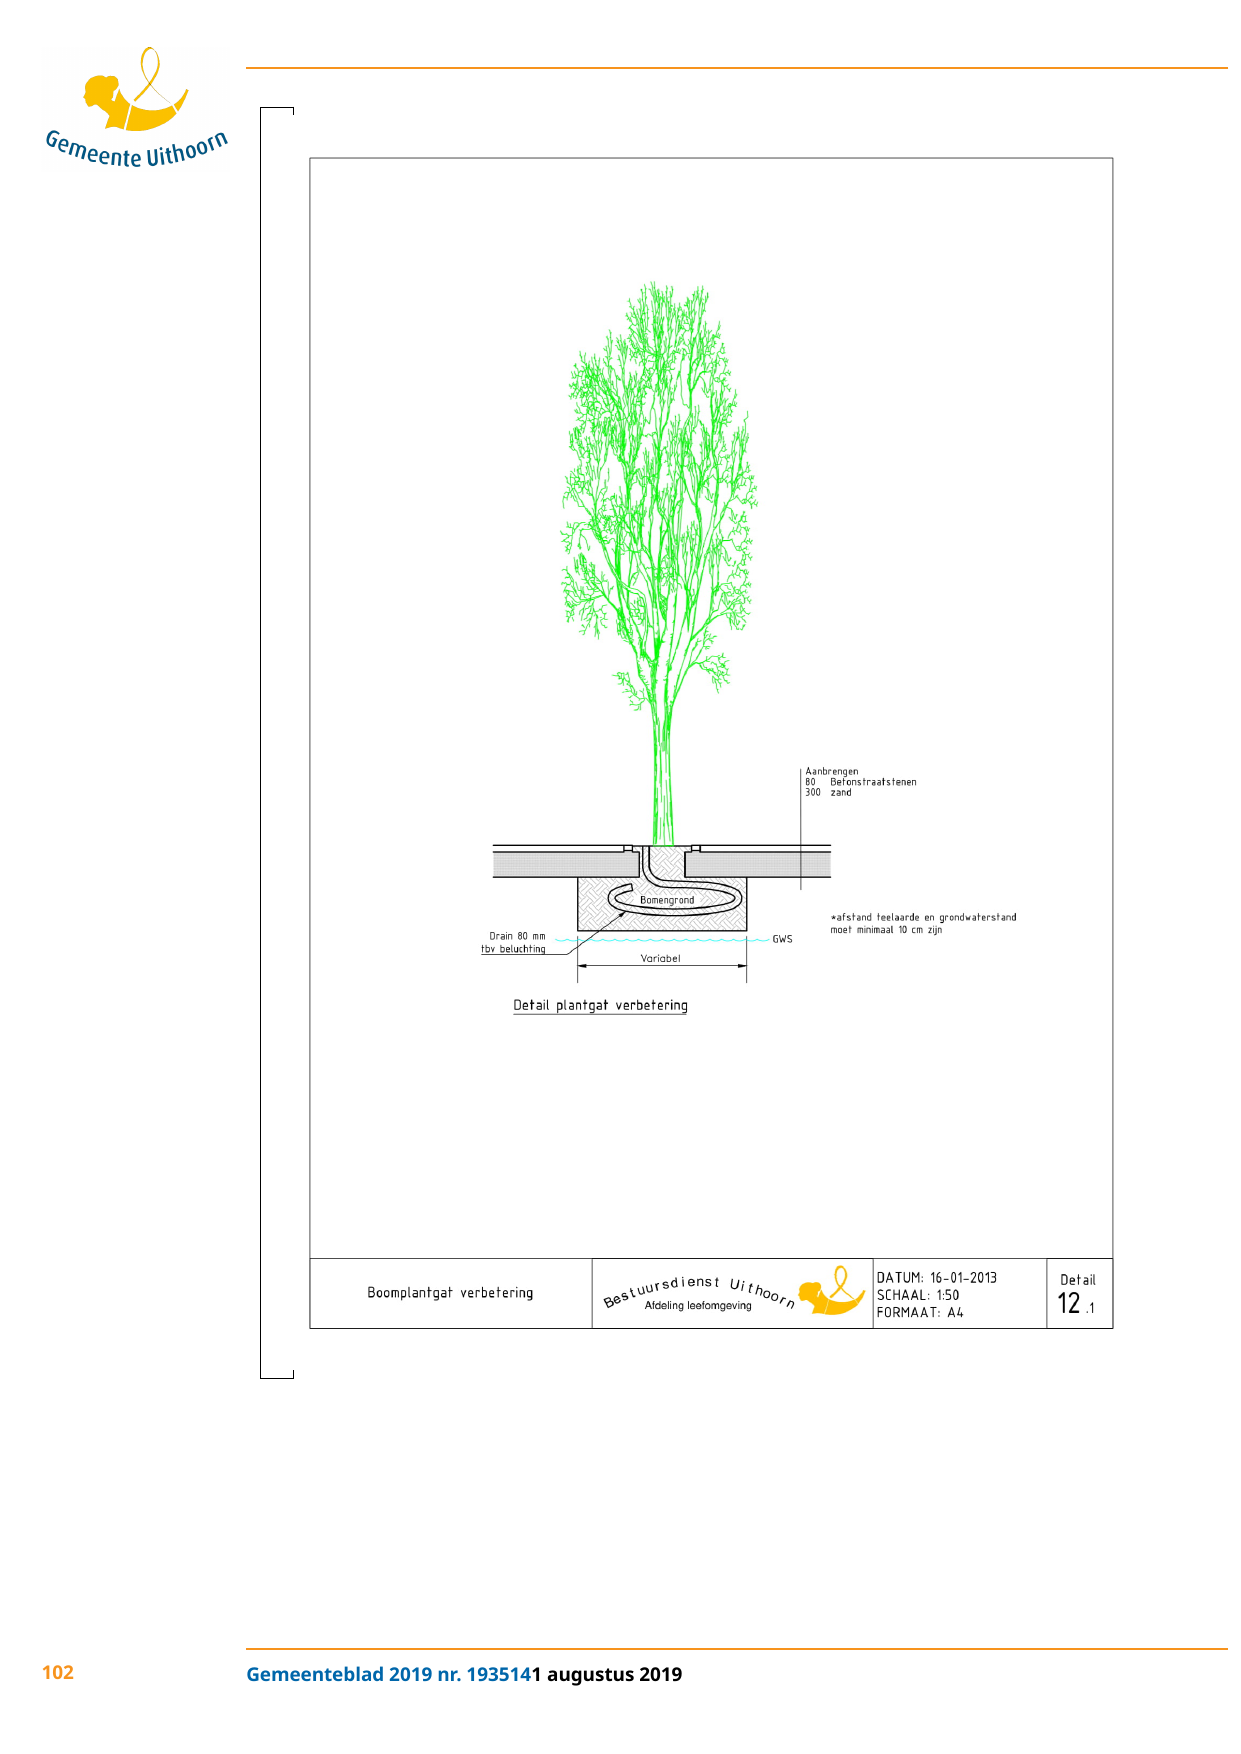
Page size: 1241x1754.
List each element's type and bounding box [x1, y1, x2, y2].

picture [268, 115, 1155, 1370]
picture [41, 47, 231, 172]
